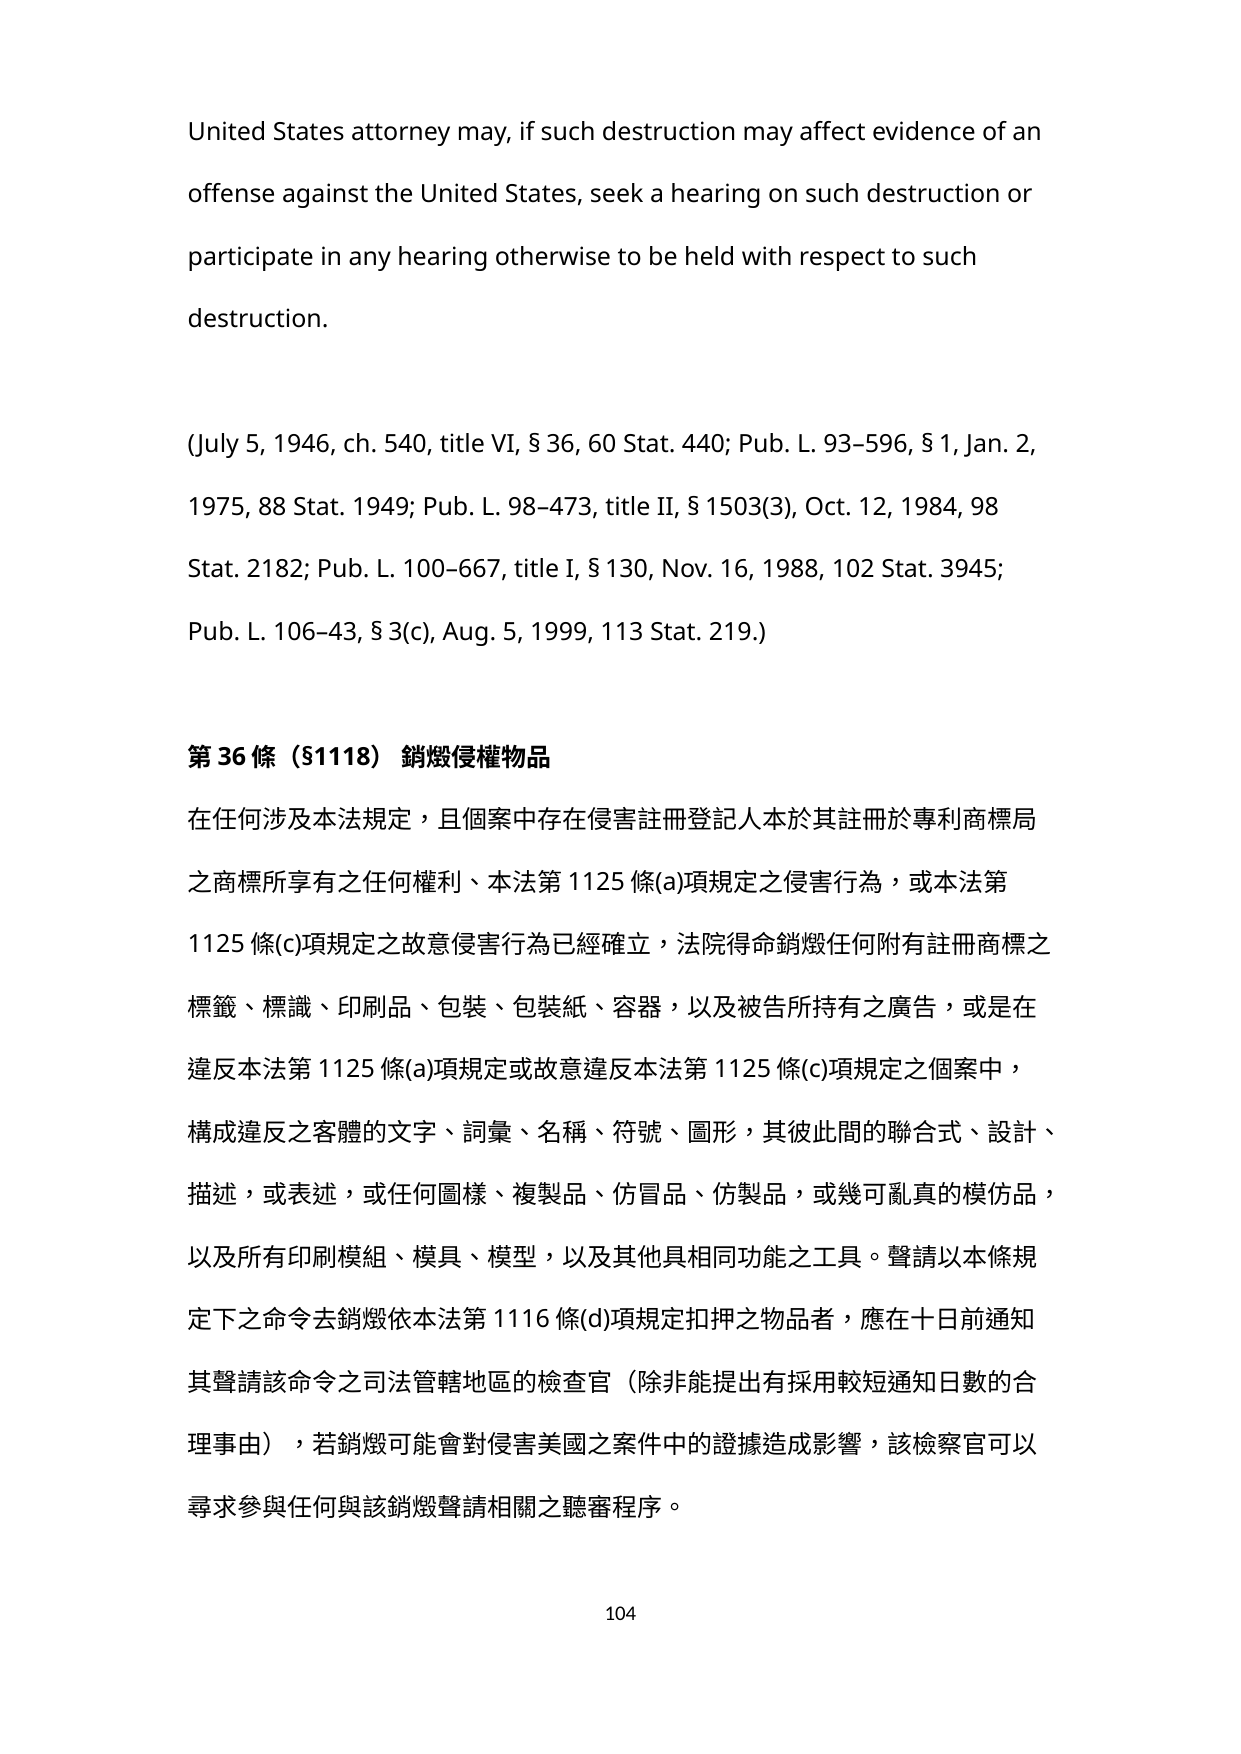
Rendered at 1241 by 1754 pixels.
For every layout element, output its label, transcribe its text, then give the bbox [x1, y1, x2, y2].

text United States attorney may, if such destruction may affect evidence of an offense against the United States, seek a hearing on such destruction or participate in any hearing otherwise to be held with respect to such destruction. [187, 89, 1053, 339]
text (July 5, 1946, ch. 540, title VI, § 36, 60 Stat. 440; Pub. L. 93–596, § 1, Jan. 2, 1975, 88 Stat. 1949; Pub. L. 98–473, title II, § 1503(3), Oct. 12, 1984, 98 Stat. 2182; Pub. L. 100–667, title I, § 130, Nov. 16, 1988, 102 Stat. 3945; Pub. L. 106–43, § 3(c), Aug. 5, 1999, 113 Stat. 219.) [187, 401, 1053, 651]
text 在任何涉及本法規定，且個案中存在侵害註冊登記人本於其註冊於專利商標局之商標所享有之任何權利、本法第1125條(a)項規定之侵害行為，或本法第1125條(c)項規定之故意侵害行為已經確立，法院得命銷燬任何附有註冊商標之標籤、標識、印刷品、包裝、包裝紙、容器，以及被告所持有之廣告，或是在違反本法第1125條(a)項規定或故意違反本法第1125條(c)項規定之個案中，構成違反之客體的文字、詞彙、名稱、符號、圖形，其彼此間的聯合式、設計、描述，或表述，或任何圖樣、複製品、仿冒品、仿製品，或幾可亂真的模仿品，以及所有印刷模組、模具、模型，以及其他具相同功能之工具。聲請以本條規定下之命令去銷燬依本法第1116條(d)項規定扣押之物品者，應在十日前通知其聲請該命令之司法管轄地區的檢查官（除非能提出有採用較短通知日數的合理事由），若銷燬可能會對侵害美國之案件中的證據造成影響，該檢察官可以尋求參與任何與該銷燬聲請相關之聽審程序。 [187, 776, 1053, 1526]
text 第36條（§1118） 銷燬侵權物品 [187, 714, 1053, 776]
